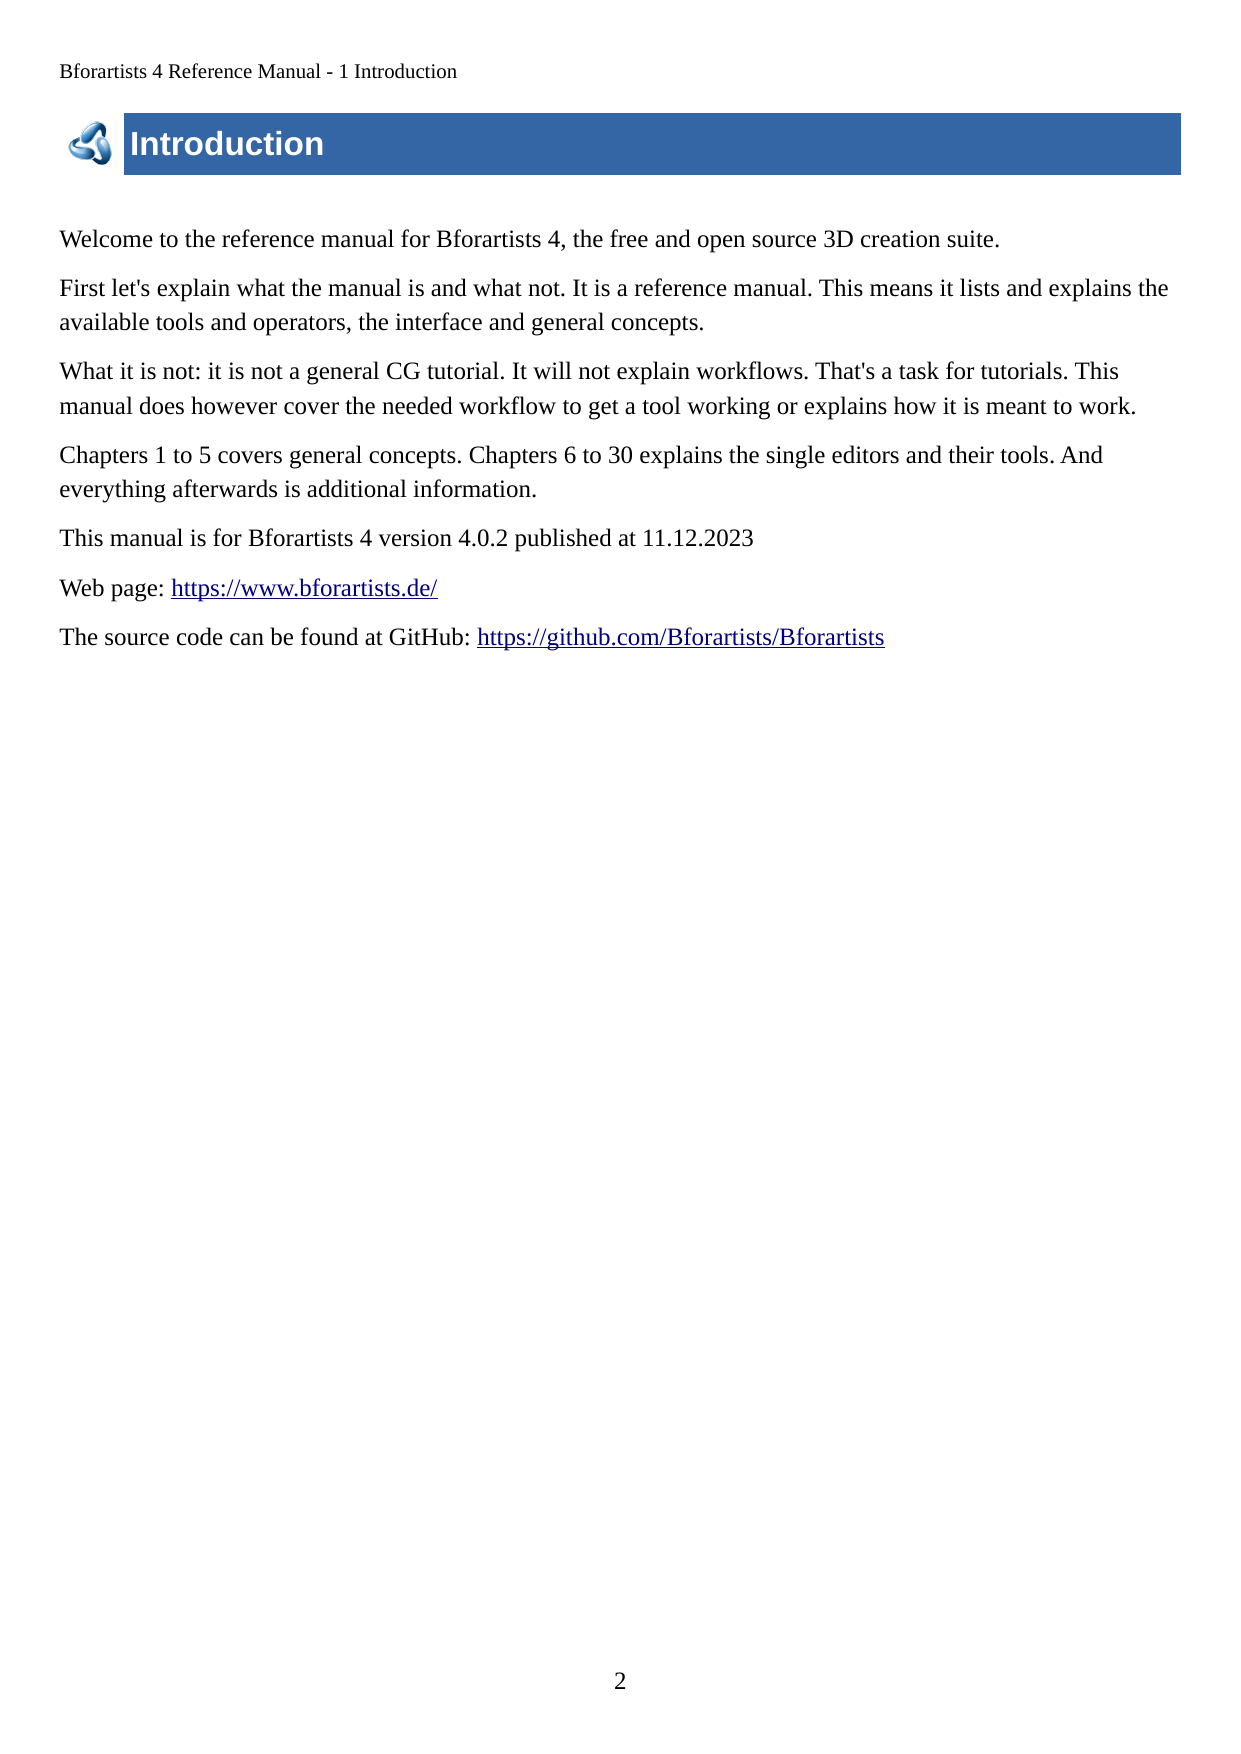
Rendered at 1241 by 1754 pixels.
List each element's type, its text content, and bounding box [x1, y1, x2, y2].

picture [65, 118, 114, 168]
text The source code can be found at GitHub: https://github.com/Bforartists/Bforartists [59, 622, 1181, 650]
text What it is not: it is not a general CG tutorial. It will not explain workflows. That's a task for tutorials. This manual does however cover the needed workflow to get a tool working or explains how it is meant to work. [59, 356, 1181, 420]
text Web page: https://www.bforartists.de/ [59, 573, 1181, 601]
text First let's explain what the manual is and what not. It is a reference manual. This means it lists and explains the available tools and operators, the interface and general concepts. [59, 273, 1181, 336]
text Chapters 1 to 5 covers general concepts. Chapters 6 to 30 explains the single editors and their tools. And everything afterwards is additional information. [59, 440, 1181, 503]
text Welcome to the reference manual for Bforartists 4, the free and open source 3D creation suite. [59, 224, 1181, 253]
table_header Introduction [124, 113, 1181, 175]
text This manual is for Bforartists 4 version 4.0.2 published at 11.12.2023 [59, 523, 1181, 552]
table_header [59, 113, 124, 175]
